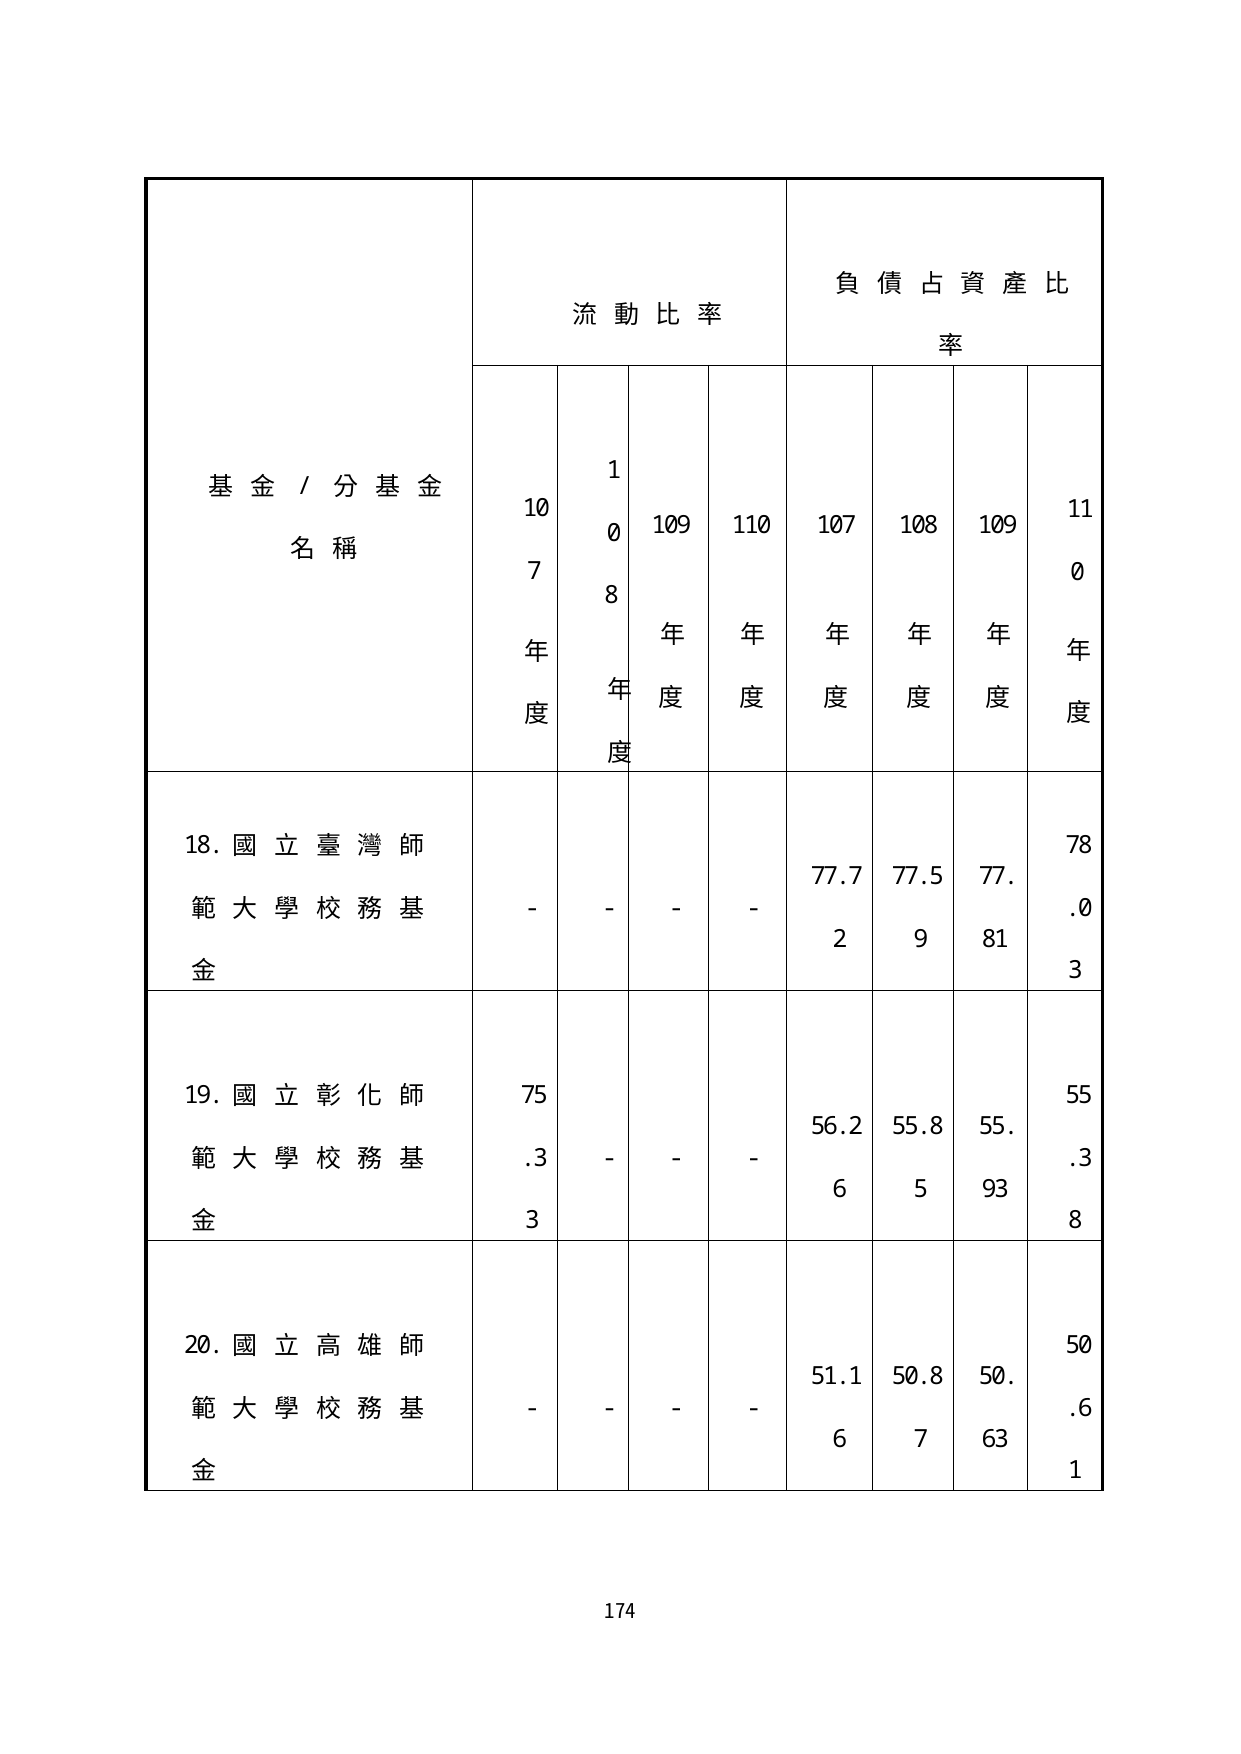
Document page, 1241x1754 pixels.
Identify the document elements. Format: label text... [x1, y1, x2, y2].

table_cell - [709, 772, 786, 990]
table_cell 77.72 [787, 772, 872, 990]
table_cell 20.國立高雄師範大學校務基金 [148, 1241, 472, 1490]
table_cell - [558, 991, 628, 1240]
table_cell 50.61 [1028, 1241, 1101, 1490]
table_cell 108 年度 [558, 366, 628, 771]
table_cell 18.國立臺灣師範大學校務基金 [148, 772, 472, 990]
table_header 負債占資產比率 [787, 180, 1101, 365]
table_cell 50.87 [873, 1241, 953, 1490]
table_header 流動比率 [473, 180, 786, 365]
table_cell - [558, 1241, 628, 1490]
table_cell 109 年度 [954, 366, 1027, 771]
table_cell 77.59 [873, 772, 953, 990]
table_cell - [629, 991, 708, 1240]
table_cell 55.93 [954, 991, 1027, 1240]
table_cell - [558, 772, 628, 990]
table_cell - [473, 1241, 557, 1490]
table_cell 55.85 [873, 991, 953, 1240]
table_cell 77.81 [954, 772, 1027, 990]
table_cell - [709, 1241, 786, 1490]
table_cell 56.26 [787, 991, 872, 1240]
table_cell 107 年度 [787, 366, 872, 771]
table_cell - [709, 991, 786, 1240]
table_cell 110 年度 [1028, 366, 1101, 771]
table_cell - [629, 772, 708, 990]
table_header 基金/分基金名稱 [148, 180, 472, 771]
table_cell 78.03 [1028, 772, 1101, 990]
table_cell 110 年度 [709, 366, 786, 771]
table_cell 75.33 [473, 991, 557, 1240]
table_cell 109 年度 [629, 366, 708, 771]
table_cell 55.38 [1028, 991, 1101, 1240]
table_cell 50.63 [954, 1241, 1027, 1490]
table_cell - [629, 1241, 708, 1490]
table_cell 19.國立彰化師範大學校務基金 [148, 991, 472, 1240]
table_cell 108 年度 [873, 366, 953, 771]
table_cell 107 年度 [473, 366, 557, 771]
table_cell 51.16 [787, 1241, 872, 1490]
table_cell - [473, 772, 557, 990]
